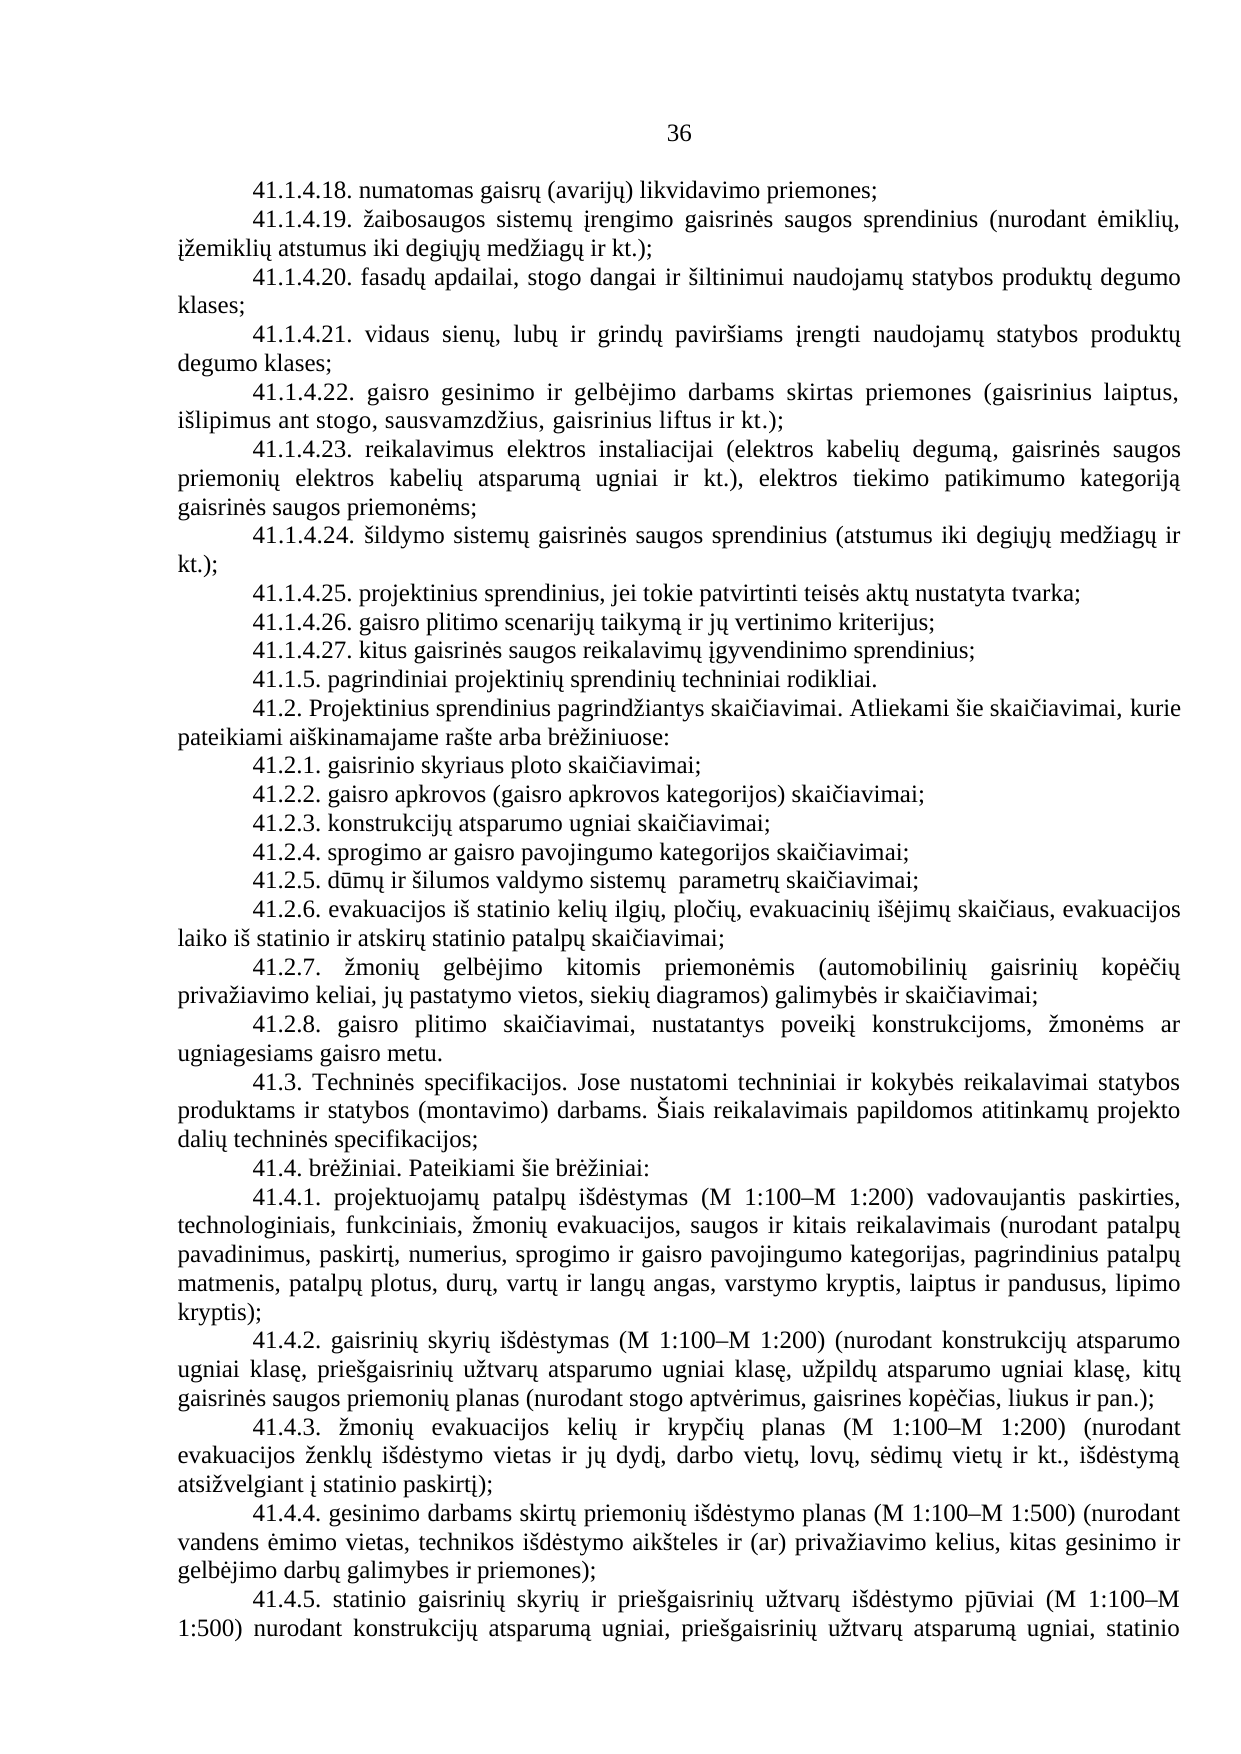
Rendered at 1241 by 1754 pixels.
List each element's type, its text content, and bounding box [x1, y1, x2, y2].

text 41.1.4.25. projektinius sprendinius, jei tokie patvirtinti teisės aktų nustatyta tvarka; [177, 578, 1181, 607]
text 41.4.4. gesinimo darbams skirtų priemonių išdėstymo planas (M 1:100–M 1:500) (nurodant vandens ėmimo vietas, technikos išdėstymo aikšteles ir (ar) privažiavimo kelius, kitas gesinimo ir gelbėjimo darbų galimybes ir priemones); [177, 1498, 1181, 1584]
text 41.2.6. evakuacijos iš statinio kelių ilgių, pločių, evakuacinių išėjimų skaičiaus, evakuacijos laiko iš statinio ir atskirų statinio patalpų skaičiavimai; [177, 894, 1181, 952]
text 41.1.4.27. kitus gaisrinės saugos reikalavimų įgyvendinimo sprendinius; [177, 636, 1181, 664]
text 41.1.4.21. vidaus sienų, lubų ir grindų paviršiams įrengti naudojamų statybos produktų degumo klases; [177, 319, 1181, 377]
text 41.3. Techninės specifikacijos. Jose nustatomi techniniai ir kokybės reikalavimai statybos produktams ir statybos (montavimo) darbams. Šiais reikalavimais papildomos atitinkamų projekto dalių techninės specifikacijos; [177, 1067, 1181, 1153]
text 41.4.3. žmonių evakuacijos kelių ir krypčių planas (M 1:100–M 1:200) (nurodant evakuacijos ženklų išdėstymo vietas ir jų dydį, darbo vietų, lovų, sėdimų vietų ir kt., išdėstymą atsižvelgiant į statinio paskirtį); [177, 1412, 1181, 1498]
text 41.2. Projektinius sprendinius pagrindžiantys skaičiavimai. Atliekami šie skaičiavimai, kurie pateikiami aiškinamajame rašte arba brėžiniuose: [177, 693, 1181, 751]
text 41.1.4.22. gaisro gesinimo ir gelbėjimo darbams skirtas priemones (gaisrinius laiptus, išlipimus ant stogo, sausvamzdžius, gaisrinius liftus ir kt.); [177, 377, 1181, 434]
text 41.1.4.26. gaisro plitimo scenarijų taikymą ir jų vertinimo kriterijus; [177, 607, 1181, 636]
text 41.2.5. dūmų ir šilumos valdymo sistemų parametrų skaičiavimai; [177, 866, 1181, 894]
text 41.1.4.23. reikalavimus elektros instaliacijai (elektros kabelių degumą, gaisrinės saugos priemonių elektros kabelių atsparumą ugniai ir kt.), elektros tiekimo patikimumo kategoriją gaisrinės saugos priemonėms; [177, 434, 1181, 521]
text 41.1.4.24. šildymo sistemų gaisrinės saugos sprendinius (atstumus iki degiųjų medžiagų ir kt.); [177, 521, 1181, 578]
text 41.4.1. projektuojamų patalpų išdėstymas (M 1:100–M 1:200) vadovaujantis paskirties, technologiniais, funkciniais, žmonių evakuacijos, saugos ir kitais reikalavimais (nurodant patalpų pavadinimus, paskirtį, numerius, sprogimo ir gaisro pavojingumo kategorijas, pagrindinius patalpų matmenis, patalpų plotus, durų, vartų ir langų angas, varstymo kryptis, laiptus ir pandusus, lipimo kryptis); [177, 1182, 1181, 1326]
text 41.4.2. gaisrinių skyrių išdėstymas (M 1:100–M 1:200) (nurodant konstrukcijų atsparumo ugniai klasę, priešgaisrinių užtvarų atsparumo ugniai klasę, užpildų atsparumo ugniai klasę, kitų gaisrinės saugos priemonių planas (nurodant stogo aptvėrimus, gaisrines kopėčias, liukus ir pan.); [177, 1326, 1181, 1412]
text 41.1.5. pagrindiniai projektinių sprendinių techniniai rodikliai. [177, 664, 1181, 693]
text 41.2.7. žmonių gelbėjimo kitomis priemonėmis (automobilinių gaisrinių kopėčių privažiavimo keliai, jų pastatymo vietos, siekių diagramos) galimybės ir skaičiavimai; [177, 952, 1181, 1009]
text 41.1.4.20. fasadų apdailai, stogo dangai ir šiltinimui naudojamų statybos produktų degumo klases; [177, 262, 1181, 319]
text 41.2.8. gaisro plitimo skaičiavimai, nustatantys poveikį konstrukcijoms, žmonėms ar ugniagesiams gaisro metu. [177, 1009, 1181, 1067]
text 41.4.5. statinio gaisrinių skyrių ir priešgaisrinių užtvarų išdėstymo pjūviai (M 1:100–M 1:500) nurodant konstrukcijų atsparumą ugniai, priešgaisrinių užtvarų atsparumą ugniai, statinio [177, 1584, 1181, 1642]
text 41.1.4.19. žaibosaugos sistemų įrengimo gaisrinės saugos sprendinius (nurodant ėmiklių, įžemiklių atstumus iki degiųjų medžiagų ir kt.); [177, 204, 1181, 262]
text 41.2.2. gaisro apkrovos (gaisro apkrovos kategorijos) skaičiavimai; [177, 779, 1181, 808]
text 41.2.4. sprogimo ar gaisro pavojingumo kategorijos skaičiavimai; [177, 837, 1181, 866]
text 41.4. brėžiniai. Pateikiami šie brėžiniai: [177, 1153, 1181, 1182]
text 41.1.4.18. numatomas gaisrų (avarijų) likvidavimo priemones; [177, 176, 1181, 204]
text 41.2.1. gaisrinio skyriaus ploto skaičiavimai; [177, 751, 1181, 779]
text 41.2.3. konstrukcijų atsparumo ugniai skaičiavimai; [177, 808, 1181, 837]
